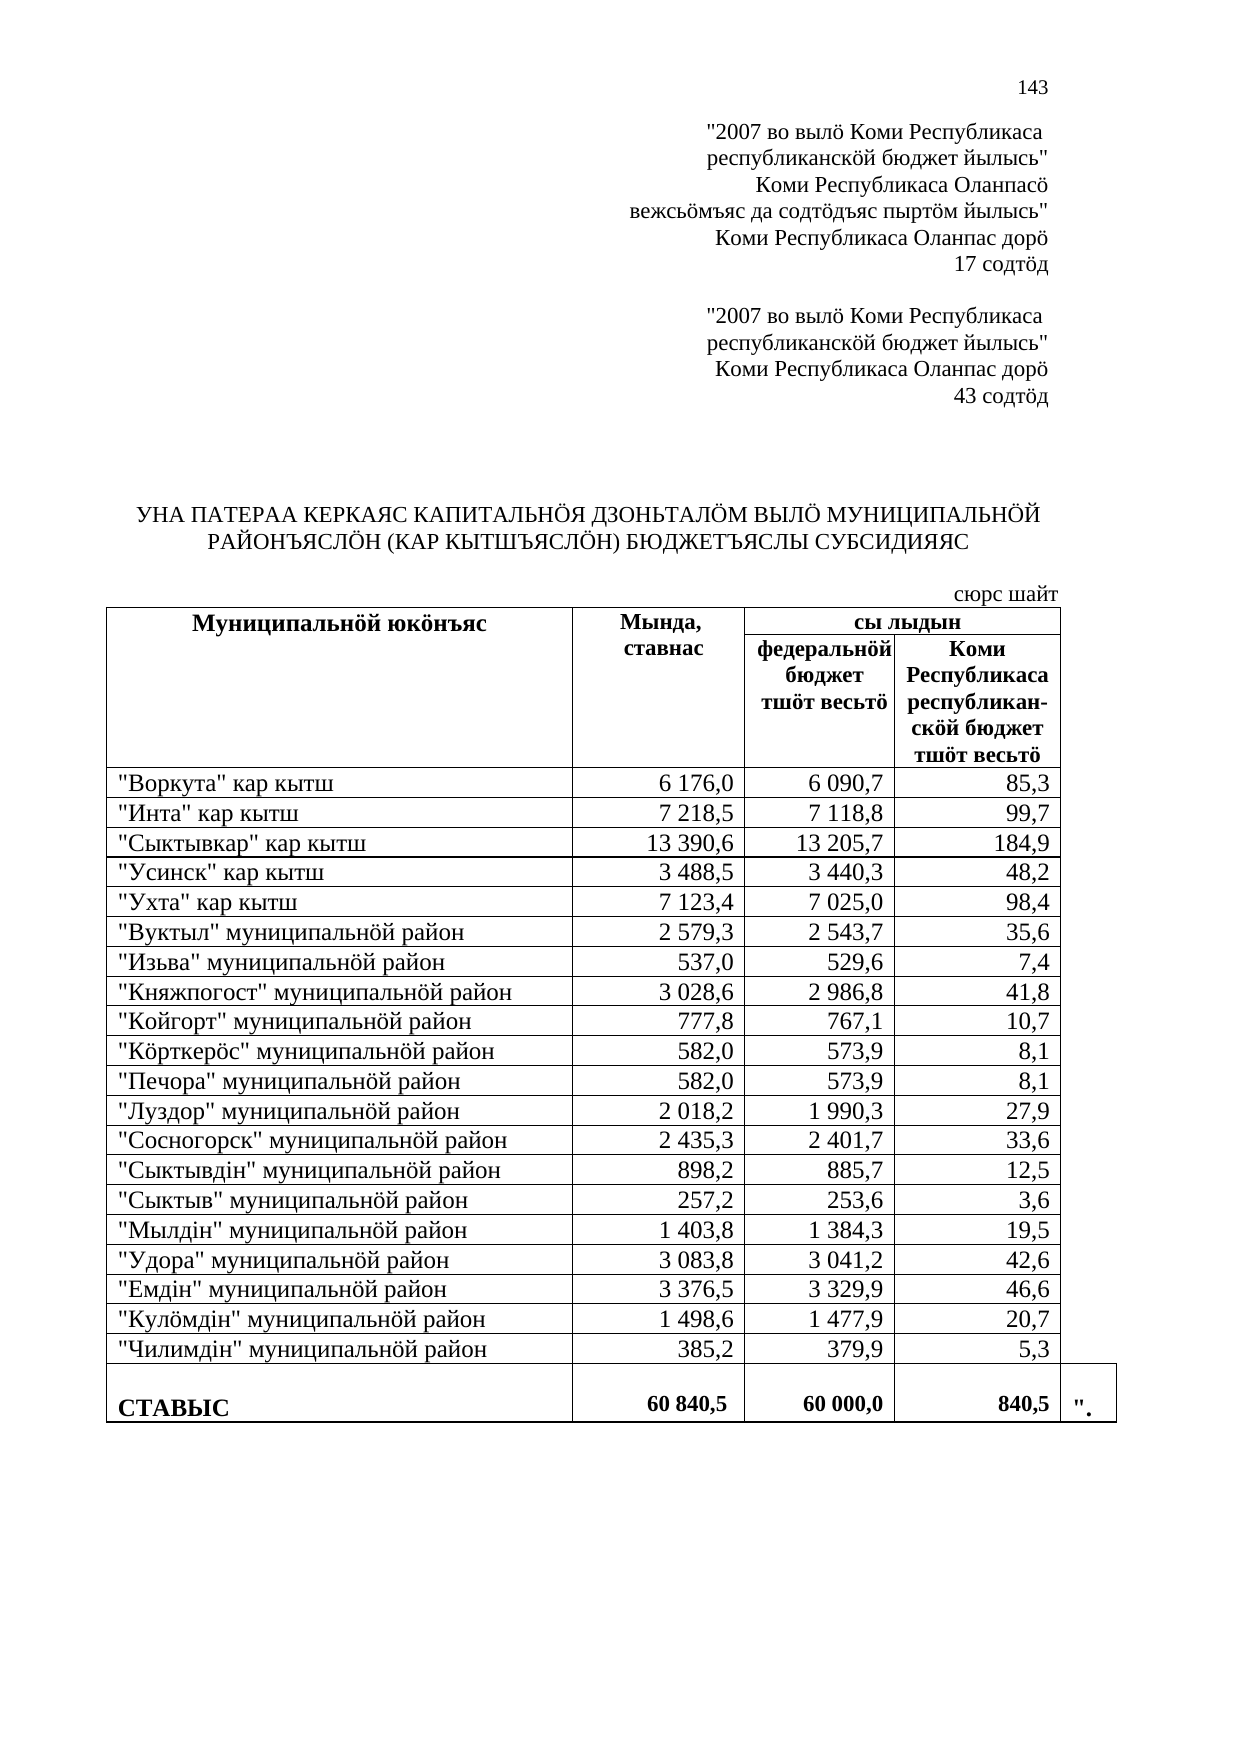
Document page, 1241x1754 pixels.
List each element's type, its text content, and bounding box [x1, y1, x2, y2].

table_cell [1061, 1125, 1116, 1154]
table_cell 257,2 [573, 1185, 744, 1214]
table_cell 7,4 [895, 947, 1060, 976]
text УНА ПАТЕРАА КЕРКАЯС КАПИТАЛЬНÖЯ ДЗОНЬТАЛÖМ ВЫЛÖ МУНИЦИПАЛЬНÖЙ РАЙОНЪЯСЛÖН (КАР КЫТШЪЯСЛÖН) БЮДЖЕТЪЯСЛЫ СУБСИДИЯЯС [118, 501, 1058, 554]
table_header сы лыдын [745, 608, 1060, 634]
table_cell 13 205,7 [745, 828, 894, 856]
table_cell "Усинск" кар кытш [107, 858, 572, 886]
text "2007 во вылö Коми Республикаса [118, 303, 1048, 329]
table_cell [1061, 1095, 1116, 1124]
table_cell 3,6 [895, 1185, 1060, 1214]
table_cell "Инта" кар кытш [107, 798, 572, 827]
table_cell "Луздор" муниципальнöй район [107, 1096, 572, 1124]
table_cell 582,0 [573, 1036, 744, 1065]
table_cell "Вуктыл" муниципальнöй район [107, 917, 572, 946]
table_cell 767,1 [745, 1006, 894, 1035]
table_cell 27,9 [895, 1096, 1060, 1124]
table_cell 42,6 [895, 1245, 1060, 1273]
table_cell "Княжпогост" муниципальнöй район [107, 977, 572, 1005]
table_cell [1061, 1333, 1116, 1363]
table_cell 529,6 [745, 947, 894, 976]
table_cell 2 401,7 [745, 1126, 894, 1154]
table_cell 33,6 [895, 1126, 1060, 1154]
table_cell 7 123,4 [573, 887, 744, 916]
table_cell [1061, 1184, 1116, 1214]
table_cell [1061, 916, 1116, 946]
table_cell [1061, 634, 1116, 767]
table_cell 1 990,3 [745, 1096, 894, 1124]
table_cell 3 488,5 [573, 858, 744, 886]
table_cell "Сыктывдiн" муниципальнöй район [107, 1155, 572, 1184]
table_cell 41,8 [895, 977, 1060, 1005]
table_cell 60 000,0 [745, 1364, 894, 1421]
table_cell 3 083,8 [573, 1245, 744, 1273]
table_cell "Ухта" кар кытш [107, 887, 572, 916]
table_cell "Кулöмдін" муниципальнöй район [107, 1304, 572, 1333]
table_cell 1 384,3 [745, 1215, 894, 1244]
table_cell [1061, 976, 1116, 1005]
table_cell 6 176,0 [573, 768, 744, 797]
table_cell 98,4 [895, 887, 1060, 916]
table_cell 19,5 [895, 1215, 1060, 1244]
text Коми Республикаса Оланпас дорö [118, 355, 1048, 382]
table_cell [1061, 1244, 1116, 1273]
table_cell 1 498,6 [573, 1304, 744, 1333]
table_cell "Сыктыв" муниципальнöй район [107, 1185, 572, 1214]
table_cell 582,0 [573, 1066, 744, 1095]
table_cell 2 543,7 [745, 917, 894, 946]
table_cell "Емдiн" муниципальнöй район [107, 1275, 572, 1303]
table_cell 537,0 [573, 947, 744, 976]
table_header Муниципальнöй юкöнъяс [107, 608, 572, 767]
table_cell "Сыктывкар" кар кытш [107, 828, 572, 856]
text Коми Республикаса Оланпас дорö [118, 223, 1048, 250]
table_cell [1061, 1303, 1116, 1333]
table_cell "Сосногорск" муниципальнöй район [107, 1126, 572, 1154]
table_cell 1 403,8 [573, 1215, 744, 1244]
table_cell 60 840,5 [573, 1364, 744, 1421]
table_cell [1061, 1005, 1116, 1035]
table_cell Коми Республикаса республикан- скöй бюджет тшöт весьтö [895, 635, 1060, 767]
table_cell 1 477,9 [745, 1304, 894, 1333]
table_cell 3 329,9 [745, 1275, 894, 1303]
table_cell [1061, 827, 1116, 856]
table_cell 385,2 [573, 1334, 744, 1363]
table_cell 2 435,3 [573, 1126, 744, 1154]
text 17 содтöд [118, 250, 1048, 276]
table_cell 85,3 [895, 768, 1060, 797]
table_cell [1061, 856, 1116, 886]
table_cell 3 440,3 [745, 858, 894, 886]
text вежсьöмъяс да содтöдъяс пыртöм йылысь" [118, 197, 1048, 223]
table_cell ". [1061, 1364, 1116, 1421]
table_cell 5,3 [895, 1334, 1060, 1363]
table_cell "Удора" муниципальнöй район [107, 1245, 572, 1273]
table_cell 35,6 [895, 917, 1060, 946]
table_cell 99,7 [895, 798, 1060, 827]
table_cell 3 028,6 [573, 977, 744, 1005]
table_cell 379,9 [745, 1334, 894, 1363]
table_cell СТАВЫС [107, 1364, 572, 1421]
table_cell [1061, 767, 1116, 797]
table_cell [1061, 1065, 1116, 1095]
table_cell 840,5 [895, 1364, 1060, 1421]
table_cell 8,1 [895, 1066, 1060, 1095]
table_cell 10,7 [895, 1006, 1060, 1035]
table_cell 12,5 [895, 1155, 1060, 1184]
table_cell 46,6 [895, 1275, 1060, 1303]
table_cell 8,1 [895, 1036, 1060, 1065]
table_cell 7 218,5 [573, 798, 744, 827]
text Коми Республикаса Оланпасö [118, 171, 1048, 197]
table_cell 7 025,0 [745, 887, 894, 916]
table_cell "Воркута" кар кытш [107, 768, 572, 797]
table_cell 7 118,8 [745, 798, 894, 827]
table_cell [1061, 1274, 1116, 1303]
table_cell 898,2 [573, 1155, 744, 1184]
text сюрс шайт [118, 580, 1058, 607]
table_cell 573,9 [745, 1036, 894, 1065]
text республиканскöй бюджет йылысь" [118, 329, 1048, 355]
text 43 содтöд [118, 382, 1048, 408]
table_header [1061, 607, 1116, 634]
table_cell "Кöрткерöс" муниципальнöй район [107, 1036, 572, 1065]
table_header Мында, ставнас [573, 608, 744, 767]
table_cell "Чилимдiн" муниципальнöй район [107, 1334, 572, 1363]
table_cell 2 986,8 [745, 977, 894, 1005]
table_cell "Койгорт" муниципальнöй район [107, 1006, 572, 1035]
table_cell [1061, 1214, 1116, 1244]
table_cell [1061, 886, 1116, 916]
table_cell 20,7 [895, 1304, 1060, 1333]
table_cell 253,6 [745, 1185, 894, 1214]
table_cell "Изьва" муниципальнöй район [107, 947, 572, 976]
table_cell 885,7 [745, 1155, 894, 1184]
table_cell "Мылдiн" муниципальнöй район [107, 1215, 572, 1244]
table_cell 184,9 [895, 828, 1060, 856]
table_cell 777,8 [573, 1006, 744, 1035]
table_cell [1061, 1154, 1116, 1184]
table_cell 3 041,2 [745, 1245, 894, 1273]
text "2007 во вылö Коми Республикаса [118, 118, 1048, 144]
table_cell 573,9 [745, 1066, 894, 1095]
text республиканскöй бюджет йылысь" [118, 144, 1048, 171]
table_cell [1061, 797, 1116, 827]
table_cell [1061, 1035, 1116, 1065]
table_cell 2 579,3 [573, 917, 744, 946]
table_cell 48,2 [895, 858, 1060, 886]
table_cell 6 090,7 [745, 768, 894, 797]
table_cell 3 376,5 [573, 1275, 744, 1303]
table_cell "Печора" муниципальнöй район [107, 1066, 572, 1095]
table_cell 13 390,6 [573, 828, 744, 856]
table_cell [1061, 946, 1116, 976]
table_cell 2 018,2 [573, 1096, 744, 1124]
table_cell федеральнöй бюджет тшöт весьтö [745, 635, 894, 767]
